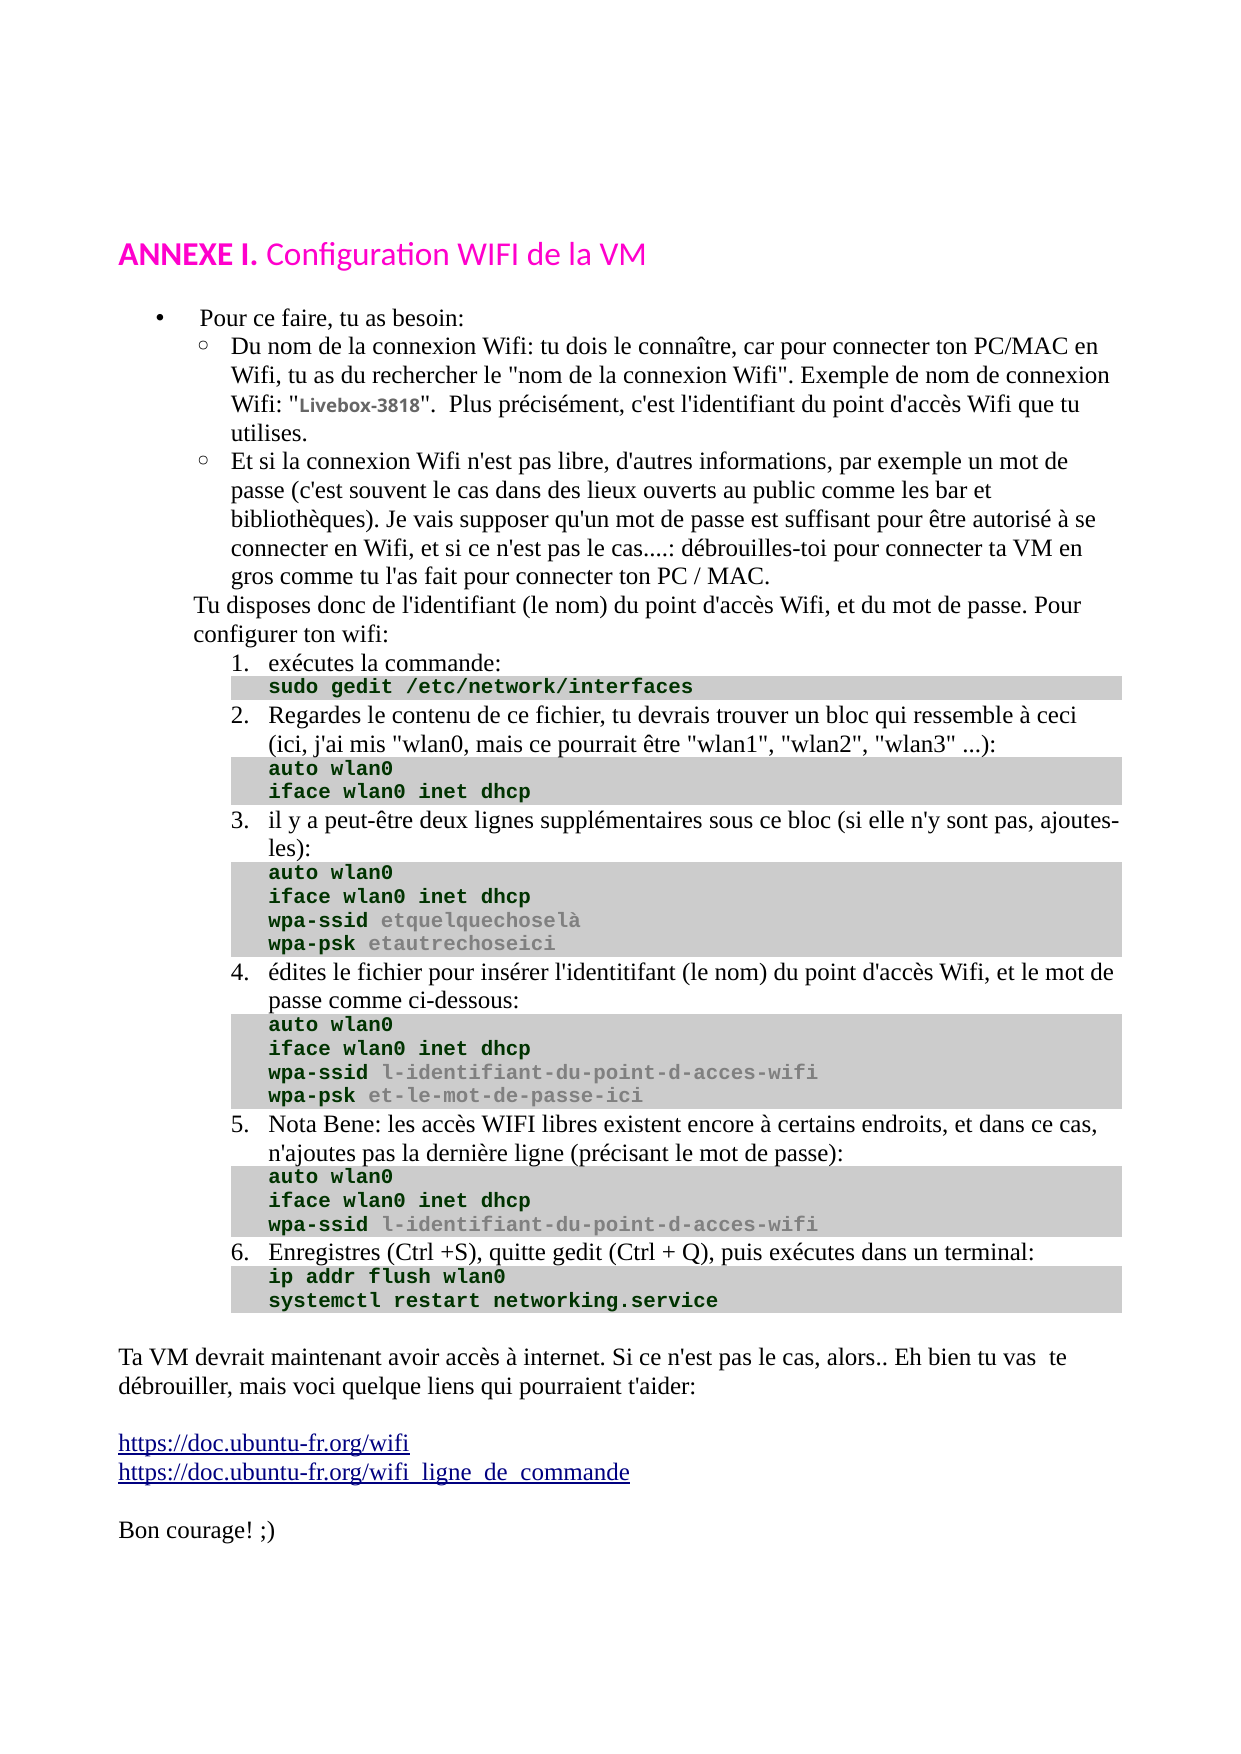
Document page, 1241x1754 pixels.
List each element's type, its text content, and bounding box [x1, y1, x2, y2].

list Enregistres (Ctrl +S), quitte gedit (Ctrl + Q), puis exécutes dans un terminal: [231, 1237, 1122, 1266]
list auto wlan0 [231, 757, 1122, 781]
list iface wlan0 inet dhcp [231, 781, 1122, 805]
list Nota Bene: les accès WIFI libres existent encore à certains endroits, et dans ce cas, n'ajoutes pas la dernière ligne (précisant le mot de passe): [231, 1109, 1122, 1166]
list édites le fichier pour insérer l'identitifant (le nom) du point d'accès Wifi, et le mot de passe comme ci-dessous: [231, 957, 1122, 1014]
list systemctl restart networking.service [231, 1290, 1122, 1313]
list Et si la connexion Wifi n'est pas libre, d'autres informations, par exemple un mot de passe (c'est souvent le cas dans des lieux ouverts au public comme les bar et bibliothèques). Je vais supposer qu'un mot de passe est suffisant pour être autorisé à se connecter en Wifi, et si ce n'est pas le cas....: débrouilles-toi pour connecter ta VM en gros comme tu l'as fait pour connecter ton PC / MAC. [193, 446, 1122, 590]
text ANNEXE I. Configuration WIFI de la VM [118, 233, 1122, 274]
list auto wlan0 [231, 1166, 1122, 1190]
text Ta VM devrait maintenant avoir accès à internet. Si ce n'est pas le cas, alors.. Eh bien tu vas te débrouiller, mais voci quelque liens qui pourraient t'aider: [118, 1342, 1122, 1400]
list exécutes la commande: [231, 648, 1122, 676]
text https://doc.ubuntu-fr.org/wifi_ligne_de_commande [118, 1457, 1122, 1486]
list Du nom de la connexion Wifi: tu dois le connaître, car pour connecter ton PC/MAC en Wifi, tu as du rechercher le "nom de la connexion Wifi". Exemple de nom de connexion Wifi: "Livebox-3818". Plus précisément, c'est l'identifiant du point d'accès Wifi que tu utilises. [193, 331, 1122, 446]
list iface wlan0 inet dhcp [231, 1190, 1122, 1214]
list wpa-psk etautrechoseici [231, 933, 1122, 957]
list wpa-ssid l-identifiant-du-point-d-acces-wifi [231, 1214, 1122, 1237]
list iface wlan0 inet dhcp [231, 1038, 1122, 1062]
list Pour ce faire, tu as besoin: [156, 303, 1122, 331]
list wpa-ssid l-identifiant-du-point-d-acces-wifi [231, 1062, 1122, 1085]
list Tu disposes donc de l'identifiant (le nom) du point d'accès Wifi, et du mot de passe. Pour configurer ton wifi: [156, 590, 1122, 648]
list sudo gedit /etc/network/interfaces [231, 676, 1122, 700]
list wpa-psk et-le-mot-de-passe-ici [231, 1085, 1122, 1109]
list ip addr flush wlan0 [231, 1266, 1122, 1290]
text Bon courage! ;) [118, 1515, 1122, 1543]
list iface wlan0 inet dhcp [231, 886, 1122, 909]
list auto wlan0 [231, 1014, 1122, 1038]
list il y a peut-être deux lignes supplémentaires sous ce bloc (si elle n'y sont pas, ajoutes-les): [231, 805, 1122, 862]
list wpa-ssid etquelquechoselà [231, 909, 1122, 933]
list auto wlan0 [231, 862, 1122, 886]
text https://doc.ubuntu-fr.org/wifi [118, 1428, 1122, 1457]
list Regardes le contenu de ce fichier, tu devrais trouver un bloc qui ressemble à ceci (ici, j'ai mis "wlan0, mais ce pourrait être "wlan1", "wlan2", "wlan3" ...): [231, 700, 1122, 757]
